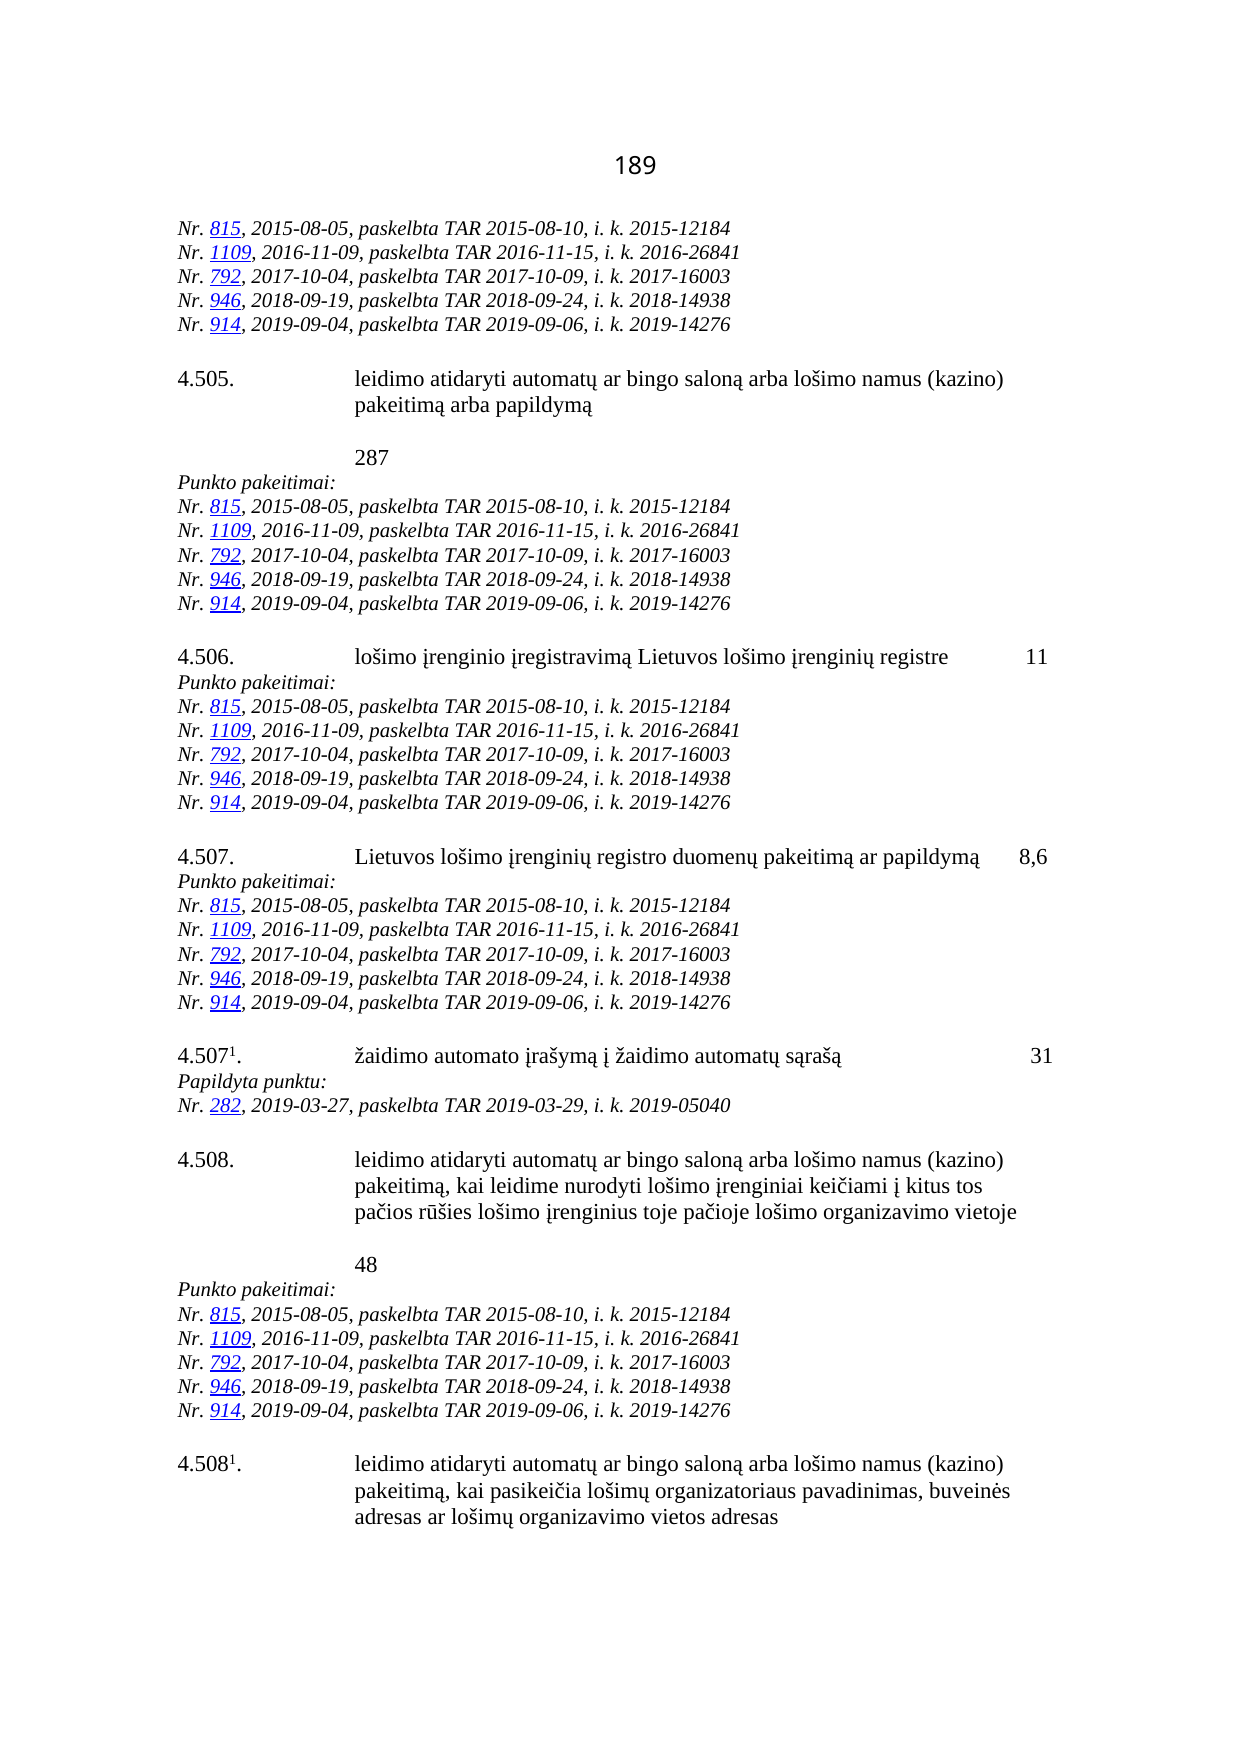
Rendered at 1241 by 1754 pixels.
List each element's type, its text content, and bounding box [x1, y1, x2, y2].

text Nr. 946, 2018-09-19, paskelbta TAR 2018-09-24, i. k. 2018-14938 [177, 567, 1093, 591]
text Nr. 815, 2015-08-05, paskelbta TAR 2015-08-10, i. k. 2015-12184 [177, 1301, 1093, 1326]
text Nr. 282, 2019-03-27, paskelbta TAR 2019-03-29, i. k. 2019-05040 [177, 1093, 1093, 1117]
text Nr. 815, 2015-08-05, paskelbta TAR 2015-08-10, i. k. 2015-12184 [177, 494, 1093, 518]
text Nr. 815, 2015-08-05, paskelbta TAR 2015-08-10, i. k. 2015-12184 [177, 216, 1093, 240]
text Punkto pakeitimai: [177, 1277, 1093, 1301]
text Nr. 946, 2018-09-19, paskelbta TAR 2018-09-24, i. k. 2018-14938 [177, 766, 1093, 790]
text Nr. 815, 2015-08-05, paskelbta TAR 2015-08-10, i. k. 2015-12184 [177, 694, 1093, 718]
text 4.507. Lietuvos lošimo įrenginių registro duomenų pakeitimą ar papildymą 8,6 [177, 843, 1093, 869]
text Nr. 914, 2019-09-04, paskelbta TAR 2019-09-06, i. k. 2019-14276 [177, 1398, 1093, 1422]
text Nr. 1109, 2016-11-09, paskelbta TAR 2016-11-15, i. k. 2016-26841 [177, 518, 1093, 542]
text Nr. 792, 2017-10-04, paskelbta TAR 2017-10-09, i. k. 2017-16003 [177, 742, 1093, 766]
text Nr. 792, 2017-10-04, paskelbta TAR 2017-10-09, i. k. 2017-16003 [177, 264, 1093, 288]
text Nr. 946, 2018-09-19, paskelbta TAR 2018-09-24, i. k. 2018-14938 [177, 966, 1093, 989]
text Nr. 1109, 2016-11-09, paskelbta TAR 2016-11-15, i. k. 2016-26841 [177, 718, 1093, 742]
text 4.5071. žaidimo automato įrašymą į žaidimo automatų sąrašą 31 [177, 1042, 1063, 1069]
text Nr. 946, 2018-09-19, paskelbta TAR 2018-09-24, i. k. 2018-14938 [177, 1374, 1093, 1398]
text Nr. 792, 2017-10-04, paskelbta TAR 2017-10-09, i. k. 2017-16003 [177, 1349, 1093, 1374]
text 4.508. leidimo atidaryti automatų ar bingo saloną arba lošimo namus (kazino) pakeitimą, kai leidime nurodyti lošimo įrenginiai keičiami į kitus tos pačios rūšies lošimo įrenginius toje pačioje lošimo organizavimo vietoje 48 [177, 1146, 1034, 1277]
text Nr. 792, 2017-10-04, paskelbta TAR 2017-10-09, i. k. 2017-16003 [177, 542, 1093, 567]
text Nr. 914, 2019-09-04, paskelbta TAR 2019-09-06, i. k. 2019-14276 [177, 312, 1093, 336]
text Nr. 792, 2017-10-04, paskelbta TAR 2017-10-09, i. k. 2017-16003 [177, 941, 1093, 966]
text 4.505. leidimo atidaryti automatų ar bingo saloną arba lošimo namus (kazino) pakeitimą arba papildymą 287 [177, 365, 1034, 470]
text Nr. 914, 2019-09-04, paskelbta TAR 2019-09-06, i. k. 2019-14276 [177, 591, 1093, 615]
text Nr. 914, 2019-09-04, paskelbta TAR 2019-09-06, i. k. 2019-14276 [177, 989, 1093, 1014]
text Papildyta punktu: [177, 1069, 1093, 1093]
text Nr. 815, 2015-08-05, paskelbta TAR 2015-08-10, i. k. 2015-12184 [177, 893, 1093, 917]
text Nr. 1109, 2016-11-09, paskelbta TAR 2016-11-15, i. k. 2016-26841 [177, 917, 1093, 941]
text Punkto pakeitimai: [177, 470, 1093, 494]
text Nr. 946, 2018-09-19, paskelbta TAR 2018-09-24, i. k. 2018-14938 [177, 288, 1093, 312]
text Nr. 914, 2019-09-04, paskelbta TAR 2019-09-06, i. k. 2019-14276 [177, 790, 1093, 814]
text Punkto pakeitimai: [177, 670, 1093, 694]
text 4.506. lošimo įrenginio įregistravimą Lietuvos lošimo įrenginių registre 11 [177, 643, 1093, 670]
text Nr. 1109, 2016-11-09, paskelbta TAR 2016-11-15, i. k. 2016-26841 [177, 240, 1093, 264]
text Punkto pakeitimai: [177, 869, 1093, 893]
text 4.5081. leidimo atidaryti automatų ar bingo saloną arba lošimo namus (kazino) pakeitimą, kai pasikeičia lošimų organizatoriaus pavadinimas, buveinės adresas ar lošimų organizavimo vietos adresas [177, 1451, 1034, 1529]
text Nr. 1109, 2016-11-09, paskelbta TAR 2016-11-15, i. k. 2016-26841 [177, 1326, 1093, 1349]
